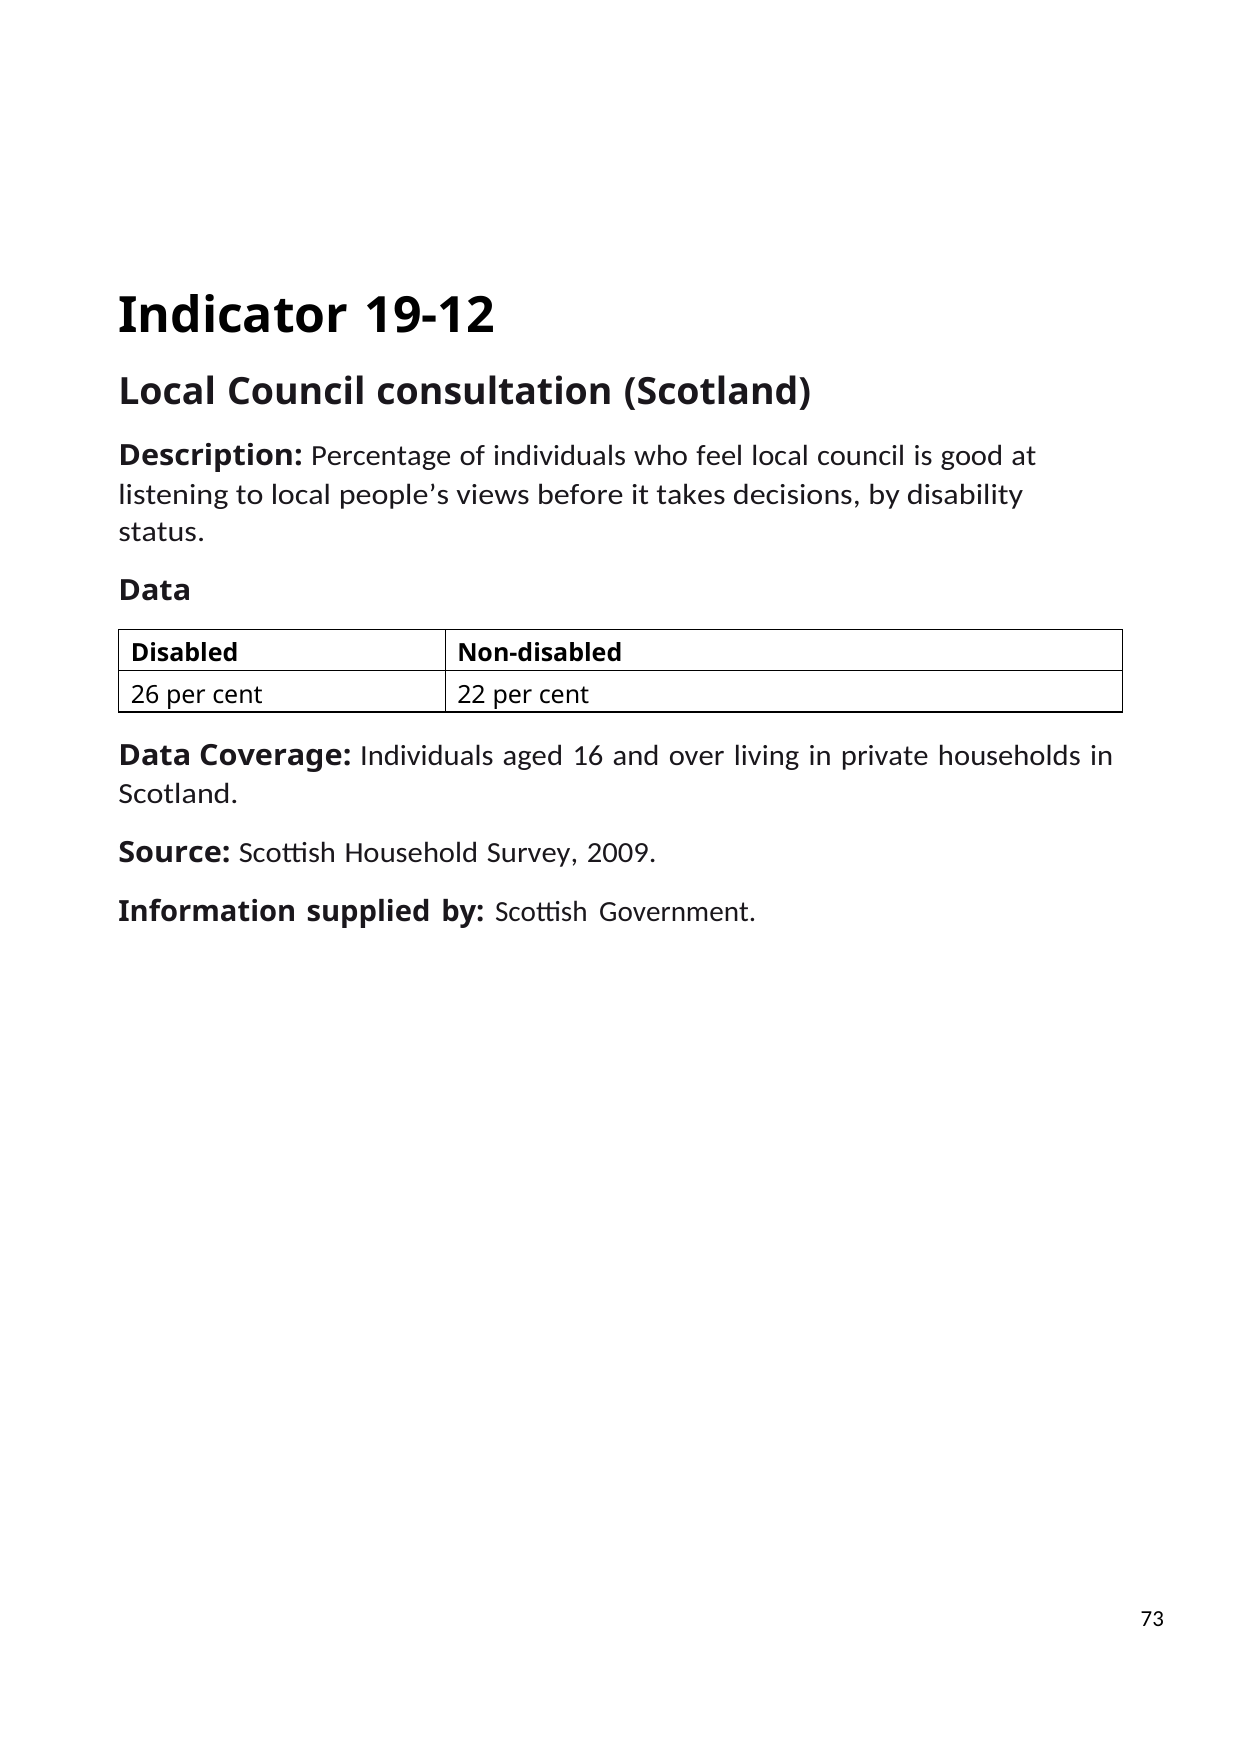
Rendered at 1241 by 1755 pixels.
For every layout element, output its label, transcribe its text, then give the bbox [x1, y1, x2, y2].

table_cell 26 per cent [119, 671, 445, 711]
table_header Disabled [119, 630, 445, 670]
table_cell 22 per cent [446, 671, 1122, 711]
subtitle Data [118, 569, 1163, 609]
subtitle Local Council consultation (Scotland) [118, 364, 1163, 416]
table_header Non-disabled [446, 630, 1122, 670]
text Information supplied by: Scottish Government. [118, 890, 1163, 930]
text Source: Scottish Household Survey, 2009. [118, 831, 1163, 871]
text Data Coverage: Individuals aged 16 and over living in private households in Scotland. [118, 734, 1126, 811]
text Description: Percentage of individuals who feel local council is good at listening to local people’s views before it takes decisions, by disability status. [118, 435, 1107, 549]
subtitle Indicator 19-12 [118, 279, 1163, 347]
